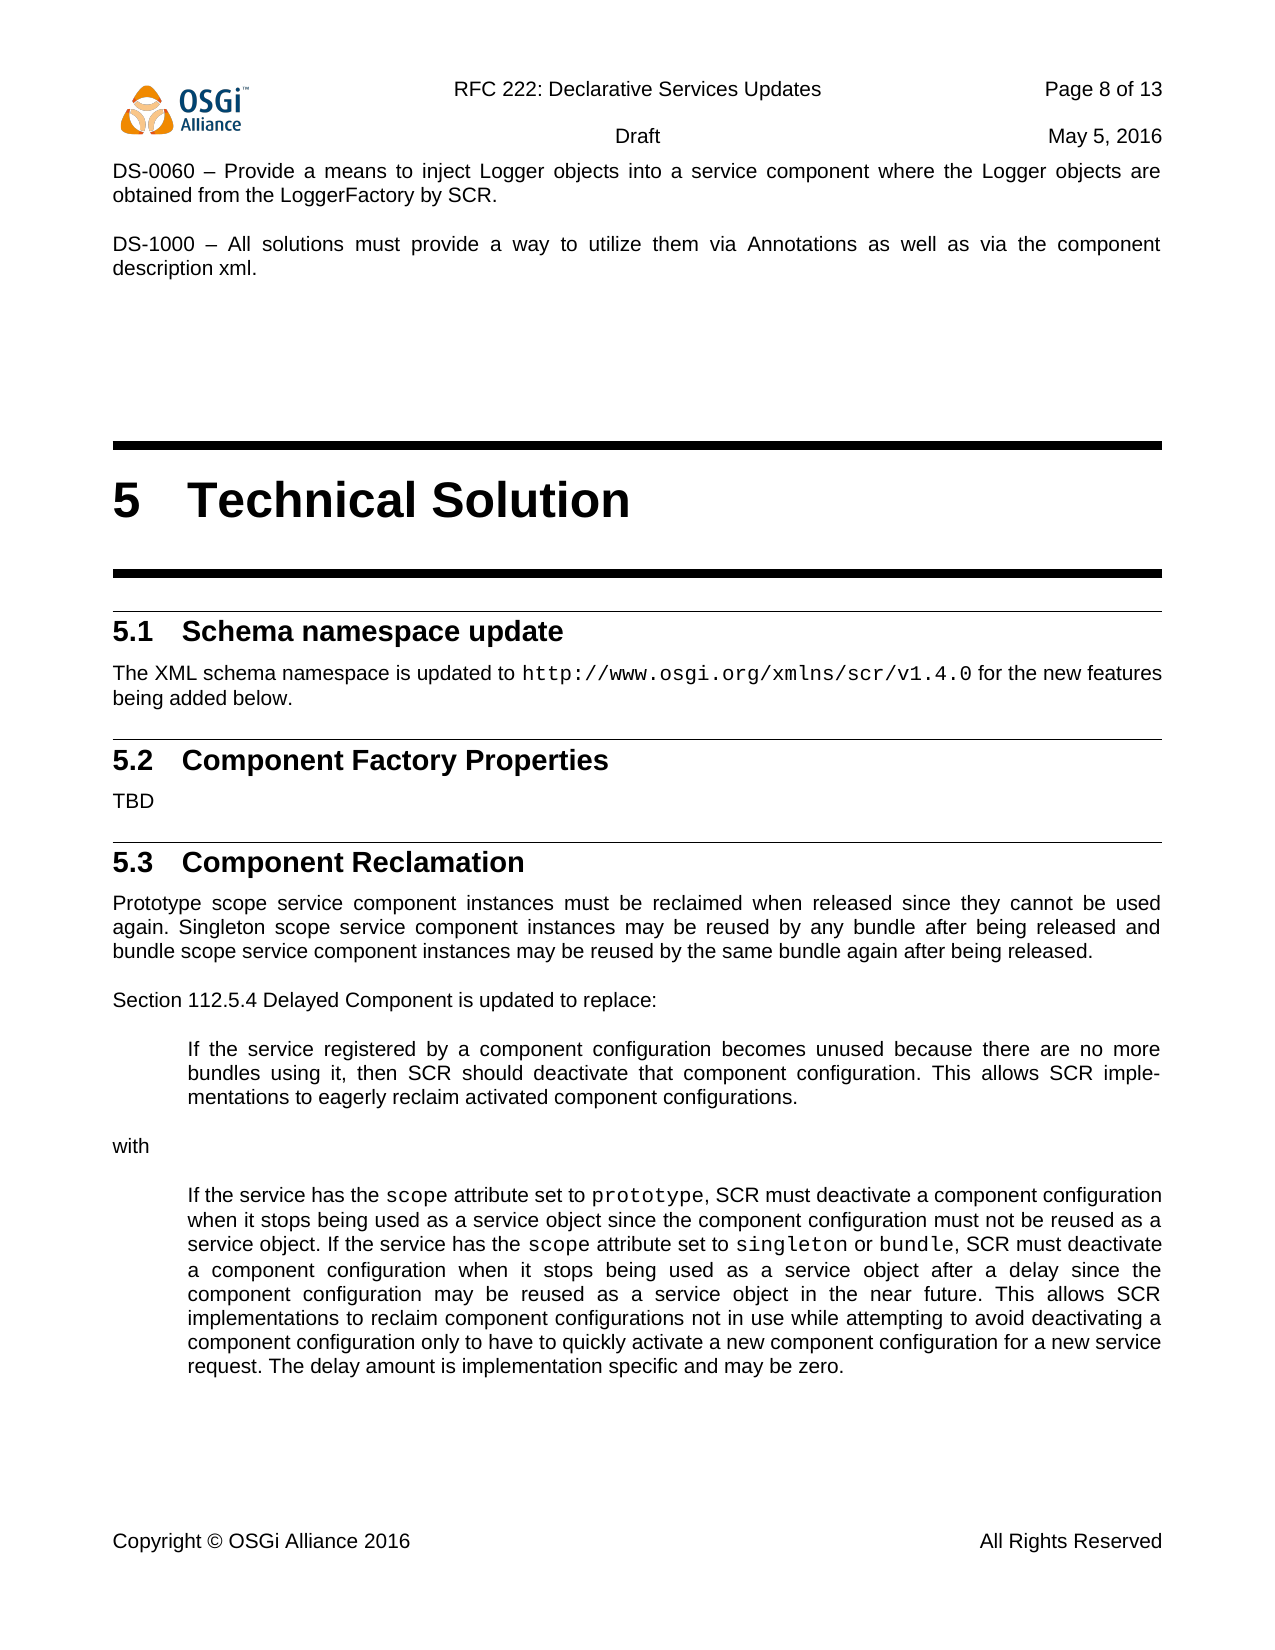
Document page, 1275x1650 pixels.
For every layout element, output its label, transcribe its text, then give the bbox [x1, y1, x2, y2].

text Section 112.5.4 Delayed Component is updated to replace: [112, 988, 1162, 1012]
text Prototype scope service component instances must be reclaimed when released since they cannot be used again. Singleton scope service component instances may be reused by any bundle after being released and bundle scope service component instances may be reused by the same bundle again after being released. [112, 891, 1162, 963]
subtitle Component Factory Properties [112, 740, 1162, 776]
picture [113, 78, 257, 142]
text If the service registered by a component configuration becomes unused because there are no more bundles using it, then SCR should deactivate that component configuration. This allows SCR imple- mentations to eagerly reclaim activated component configurations. [187, 1037, 1162, 1108]
subtitle Schema namespace update [112, 612, 1162, 648]
text If the service has the scope attribute set to prototype, SCR must deactivate a component configuration when it stops being used as a service object since the component configuration must not be reused as a service object. If the service has the scope attribute set to singleton or bundle, SCR must deactivate a component configuration when it stops being used as a service object after a delay since the component configuration may be reused as a service object in the near future. This allows SCR implementations to reclaim component configurations not in use while attempting to avoid deactivating a component configuration only to have to quickly activate a new component configuration for a new service request. The delay amount is implementation specific and may be zero. [187, 1182, 1162, 1378]
subtitle Technical Solution [112, 442, 1162, 578]
subtitle Component Reclamation [112, 843, 1162, 878]
text DS-0060 – Provide a means to inject Logger objects into a service component where the Logger objects are obtained from the LoggerFactory by SCR. [112, 159, 1162, 207]
text with [112, 1133, 1162, 1157]
text DS-1000 – All solutions must provide a way to utilize them via Annotations as well as via the component description xml. [112, 232, 1162, 280]
text TBD [112, 788, 1162, 812]
text The XML schema namespace is updated to http://www.osgi.org/xmlns/scr/v1.4.0 for the new features being added below. [112, 660, 1162, 710]
